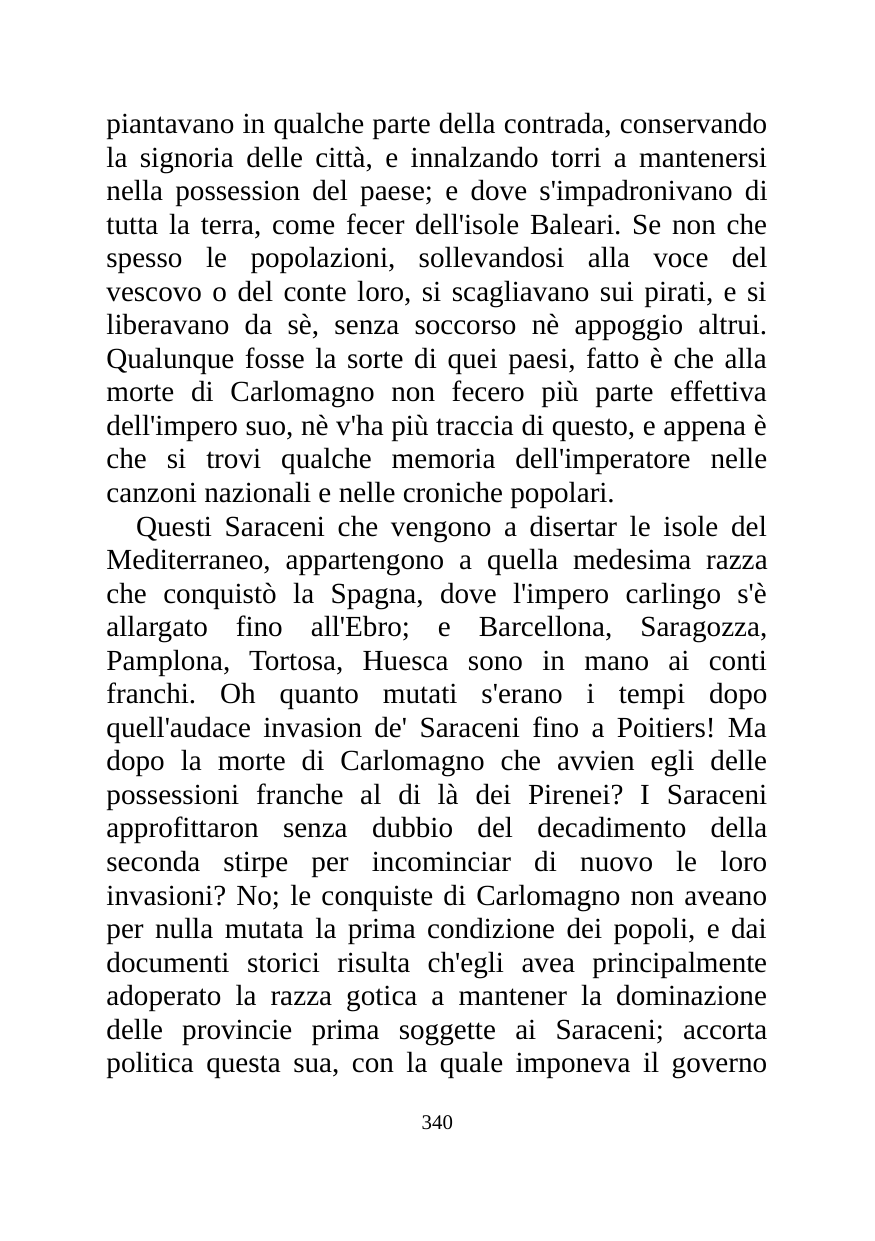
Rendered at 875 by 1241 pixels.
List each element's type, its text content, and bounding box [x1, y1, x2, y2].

text Questi Saraceni che vengono a disertar le isole del Mediterraneo, appartengono a quella medesima razza che conquistò la Spagna, dove l'impero carlingo s'è allargato fino all'Ebro; e Barcellona, Saragozza, Pamplona, Tortosa, Huesca sono in mano ai conti franchi. Oh quanto mutati s'erano i tempi dopo quell'audace invasion de' Saraceni fino a Poitiers! Ma dopo la morte di Carlomagno che avvien egli delle possessioni franche al di là dei Pirenei? I Saraceni approfittaron senza dubbio del decadimento della seconda stirpe per incominciar di nuovo le loro invasioni? No; le conquiste di Carlomagno non aveano per nulla mutata la prima condizione dei popoli, e dai documenti storici risulta ch'egli avea principalmente adoperato la razza gotica a mantener la dominazione delle provincie prima soggette ai Saraceni; accorta politica questa sua, con la quale imponeva il governo [106, 509, 768, 1079]
text piantavano in qualche parte della contrada, conservando la signoria delle città, e innalzando torri a mantenersi nella possession del paese; e dove s'impadronivano di tutta la terra, come fecer dell'isole Baleari. Se non che spesso le popolazioni, sollevandosi alla voce del vescovo o del conte loro, si scagliavano sui pirati, e si liberavano da sè, senza soccorso nè appoggio altrui. Qualunque fosse la sorte di quei paesi, fatto è che alla morte di Carlomagno non fecero più parte effettiva dell'impero suo, nè v'ha più traccia di questo, e appena è che si trovi qualche memoria dell'imperatore nelle canzoni nazionali e nelle croniche popolari. [106, 106, 768, 509]
